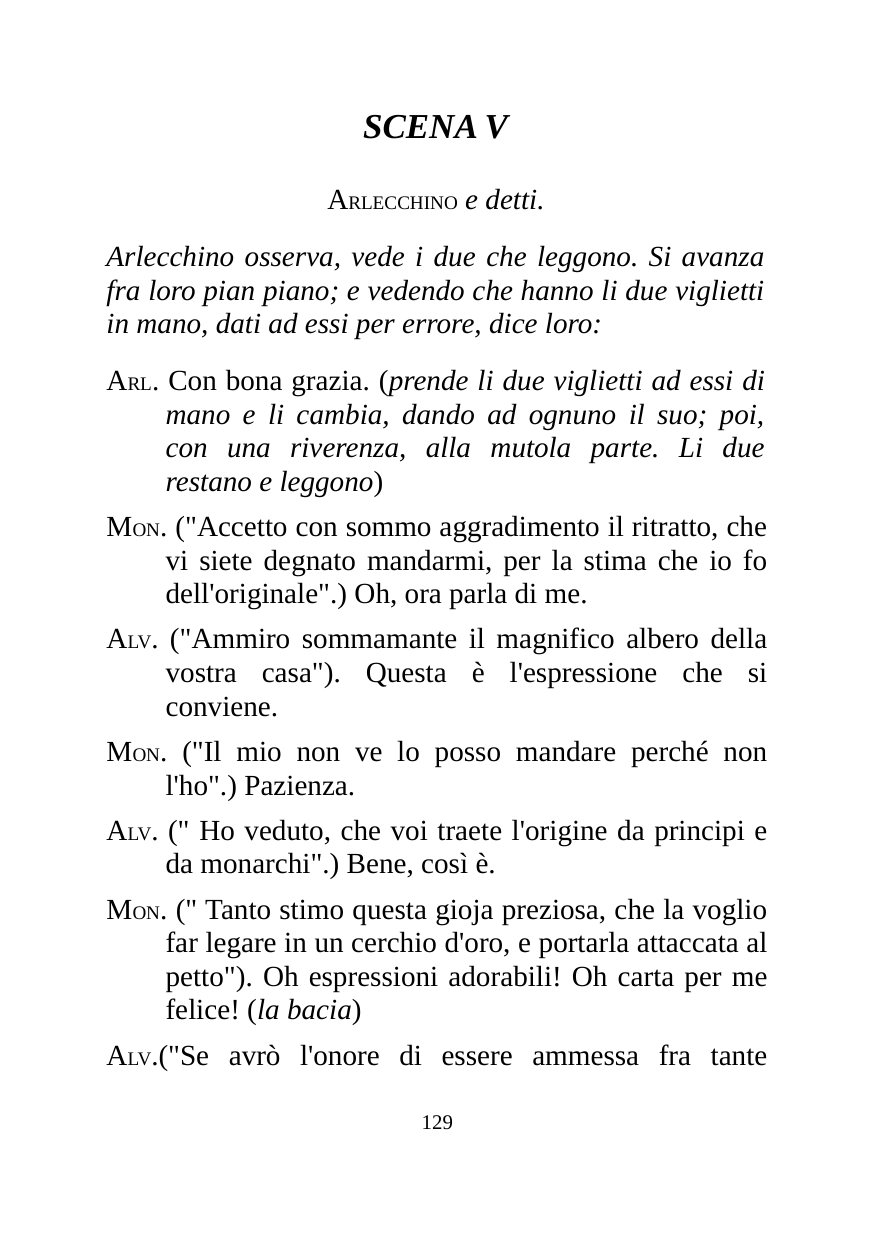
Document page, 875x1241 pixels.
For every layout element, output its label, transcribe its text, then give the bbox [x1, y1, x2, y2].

text Alv.("Se avrò l'onore di essere ammessa fra tante [106, 1038, 768, 1071]
subtitle SCENA V [106, 106, 768, 146]
text Alv. ("Ammiro sommamante il magnifico albero della vostra casa"). Questa è l'espressione che si conviene. [106, 622, 768, 722]
text Alv. (" Ho veduto, che voi traete l'origine da principi e da monarchi".) Bene, così è. [106, 813, 768, 880]
text Arlecchino e detti. [106, 182, 768, 215]
text Arl. Con bona grazia. (prende li due viglietti ad essi di mano e li cambia, dando ad ognuno il suo; poi, con una riverenza, alla mutola parte. Li due restano e leggono) [106, 363, 768, 497]
text Mon. ("Accetto con sommo aggradimento il ritratto, che vi siete degnato mandarmi, per la stima che io fo dell'originale".) Oh, ora parla di me. [106, 509, 768, 610]
text Arlecchino osserva, vede i due che leggono. Si avanza fra loro pian piano; e vedendo che hanno li due viglietti in mano, dati ad essi per errore, dice loro: [106, 239, 768, 340]
text Mon. (" Tanto stimo questa gioja preziosa, che la voglio far legare in un cerchio d'oro, e portarla attaccata al petto"). Oh espressioni adorabili! Oh carta per me felice! (la bacia) [106, 892, 768, 1026]
text Mon. ("Il mio non ve lo posso mandare perché non l'ho".) Pazienza. [106, 734, 768, 801]
